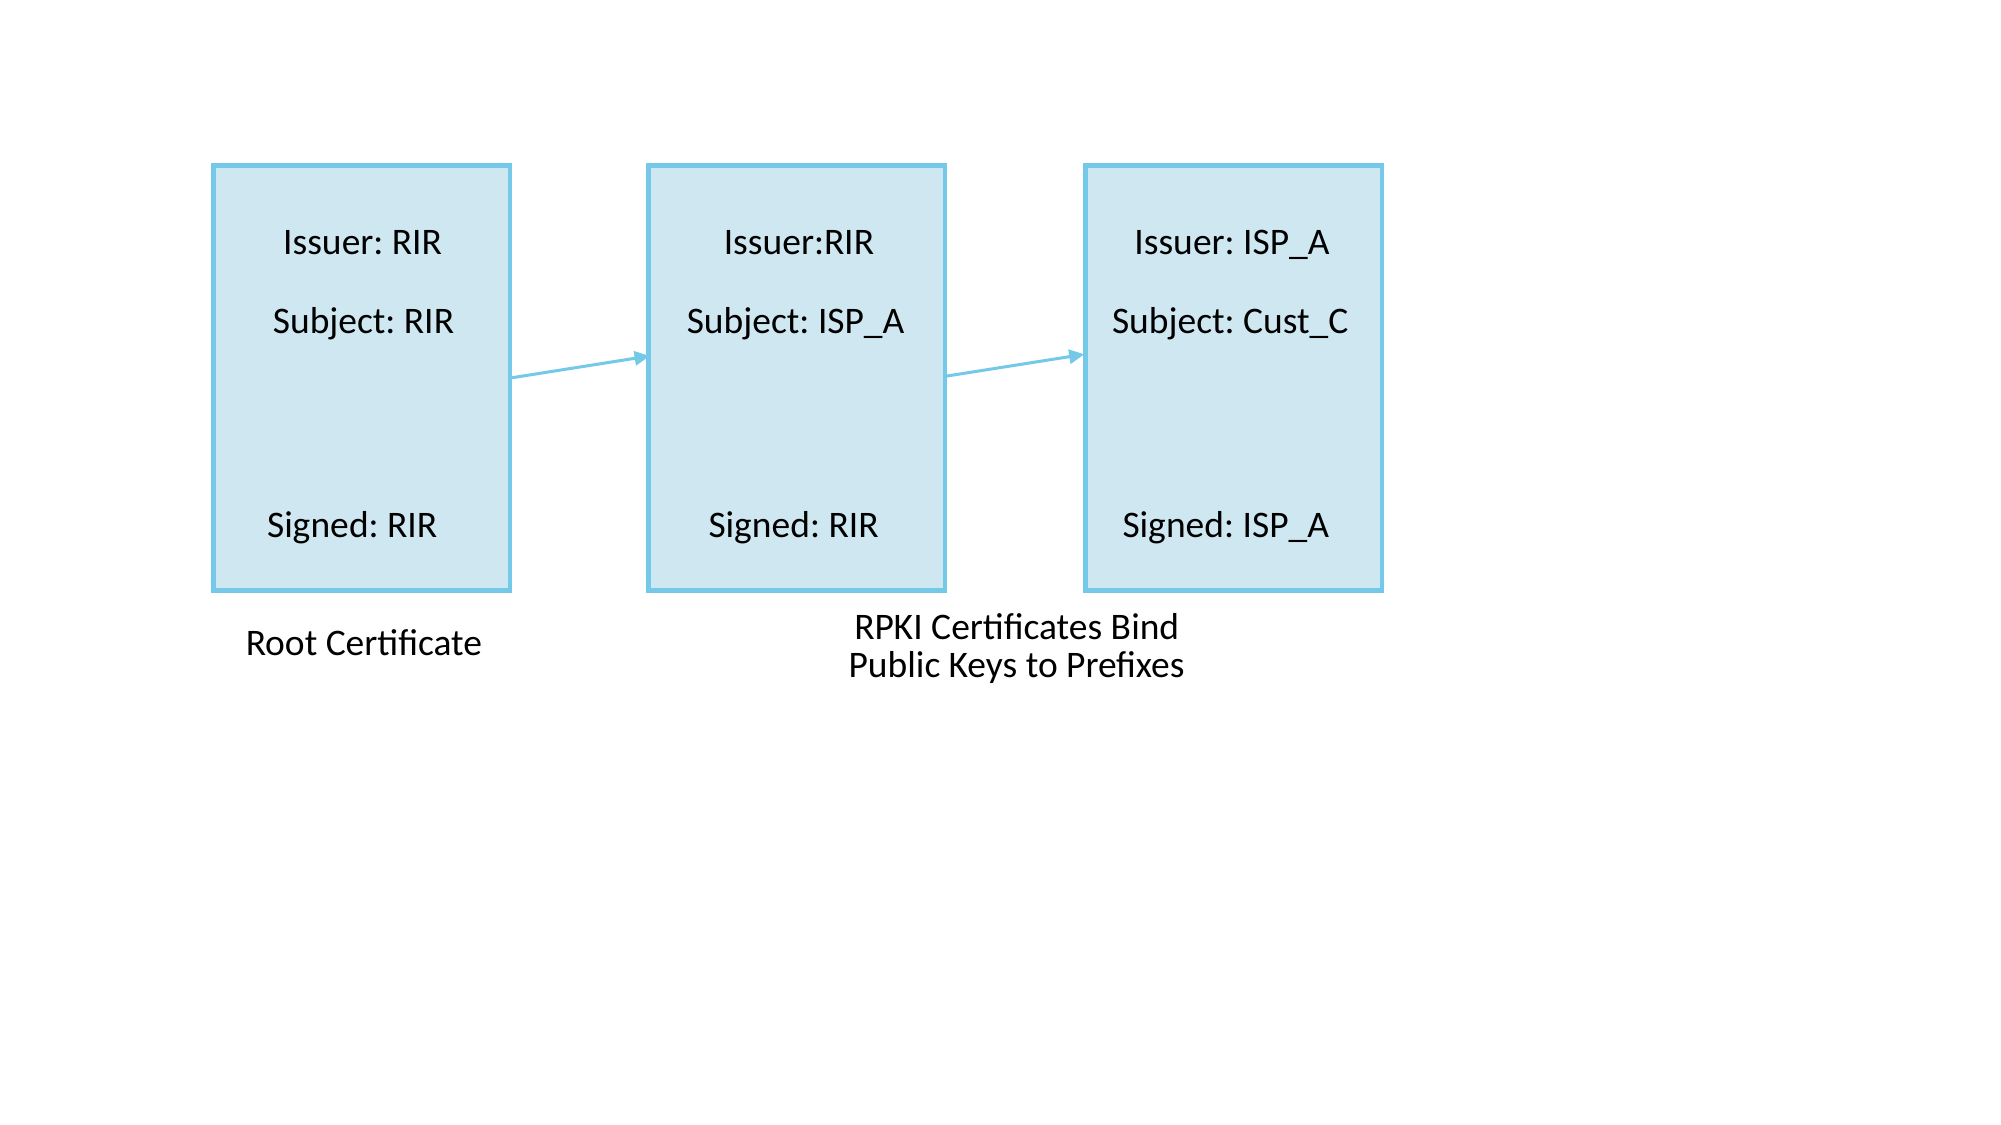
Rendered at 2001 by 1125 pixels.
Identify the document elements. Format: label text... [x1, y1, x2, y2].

text_box Signed: ISP_A [1107, 501, 1354, 563]
text_box Signed: RIR [236, 501, 469, 563]
text_box Issuer: ISP_A [1119, 218, 1353, 280]
text_box [648, 165, 945, 591]
text_box [1085, 165, 1382, 591]
text_box Subject: RIR [243, 297, 484, 359]
text_box [213, 165, 511, 591]
text_box Subject: ISP_A [672, 297, 926, 359]
text_box Signed: RIR [670, 501, 917, 563]
text_box Issuer: RIR [253, 218, 472, 280]
text_box Issuer:RIR [682, 218, 916, 280]
text_box Subject: Cust_C [1097, 297, 1368, 359]
text_box Root Certificate [231, 619, 498, 681]
text_box RPKI Certificates Bind Public Keys to Prefixes [834, 603, 1201, 695]
